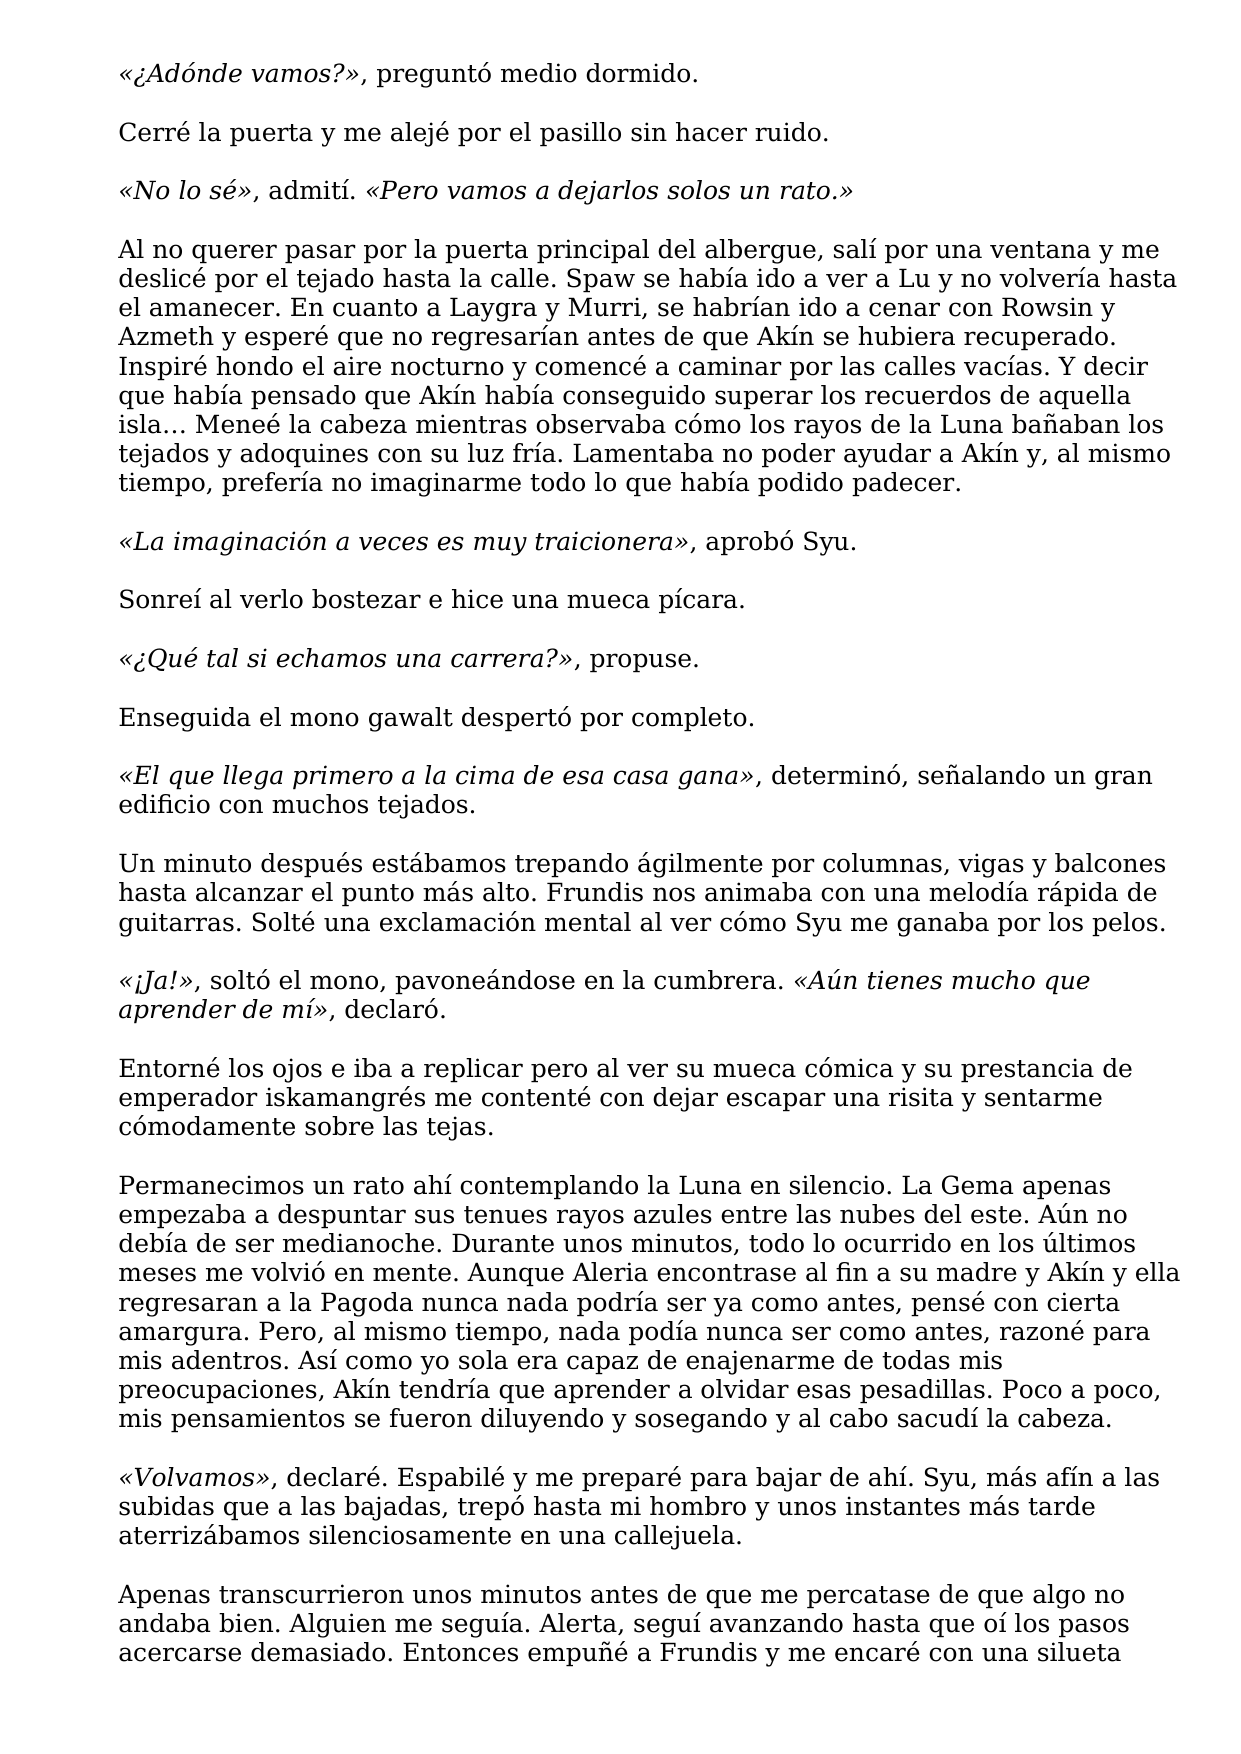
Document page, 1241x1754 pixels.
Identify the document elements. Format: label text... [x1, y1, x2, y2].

text «¿Qué tal si echamos una carrera?», propuse. [118, 644, 1181, 673]
text Permanecimos un rato ahí contemplando la Luna en silencio. La Gema apenas empezaba a despuntar sus tenues rayos azules entre las nubes del este. Aún no debía de ser medianoche. Durante unos minutos, todo lo ocurrido en los últimos meses me volvió en mente. Aunque Aleria encontrase al fin a su madre y Akín y ella regresaran a la Pagoda nunca nada podría ser ya como antes, pensé con cierta amargura. Pero, al mismo tiempo, nada podía nunca ser como antes, razoné para mis adentros. Así como yo sola era capaz de enajenarme de todas mis preocupaciones, Akín tendría que aprender a olvidar esas pesadillas. Poco a poco, mis pensamientos se fueron diluyendo y sosegando y al cabo sacudí la cabeza. [118, 1171, 1181, 1434]
text «¡Ja!», soltó el mono, pavoneándose en la cumbrera. «Aún tienes mucho que aprender de mí», declaró. [118, 966, 1181, 1025]
text Un minuto después estábamos trepando ágilmente por columnas, vigas y balcones hasta alcanzar el punto más alto. Frundis nos animaba con una melodía rápida de guitarras. Solté una exclamación mental al ver cómo Syu me ganaba por los pelos. [118, 849, 1181, 937]
text «La imaginación a veces es muy traicionera», aprobó Syu. [118, 527, 1181, 556]
text Al no querer pasar por la puerta principal del albergue, salí por una ventana y me deslicé por el tejado hasta la calle. Spaw se había ido a ver a Lu y no volvería hasta el amanecer. En cuanto a Laygra y Murri, se habrían ido a cenar con Rowsin y Azmeth y esperé que no regresarían antes de que Akín se hubiera recuperado. Inspiré hondo el aire nocturno y comencé a caminar por las calles vacías. Y decir que había pensado que Akín había conseguido superar los recuerdos de aquella isla… Meneé la cabeza mientras observaba cómo los rayos de la Luna bañaban los tejados y adoquines con su luz fría. Lamentaba no poder ayudar a Akín y, al mismo tiempo, prefería no imaginarme todo lo que había podido padecer. [118, 235, 1181, 497]
text Apenas transcurrieron unos minutos antes de que me percatase de que algo no andaba bien. Alguien me seguía. Alerta, seguí avanzando hasta que oí los pasos acercarse demasiado. Entonces empuñé a Frundis y me encaré con una silueta [118, 1580, 1181, 1668]
text «El que llega primero a la cima de esa casa gana», determinó, señalando un gran edificio con muchos tejados. [118, 762, 1181, 820]
text Sonreí al verlo bostezar e hice una mueca pícara. [118, 586, 1181, 615]
text «Volvamos», declaré. Espabilé y me preparé para bajar de ahí. Syu, más afín a las subidas que a las bajadas, trepó hasta mi hombro y unos instantes más tarde aterrizábamos silenciosamente en una callejuela. [118, 1463, 1181, 1551]
text «¿Adónde vamos?», preguntó medio dormido. [118, 59, 1181, 88]
text Entorné los ojos e iba a replicar pero al ver su mueca cómica y su prestancia de emperador iskamangrés me contenté con dejar escapar una risita y sentarme cómodamente sobre las tejas. [118, 1054, 1181, 1142]
text Cerré la puerta y me alejé por el pasillo sin hacer ruido. [118, 118, 1181, 147]
text Enseguida el mono gawalt despertó por completo. [118, 703, 1181, 732]
text «No lo sé», admití. «Pero vamos a dejarlos solos un rato.» [118, 176, 1181, 206]
